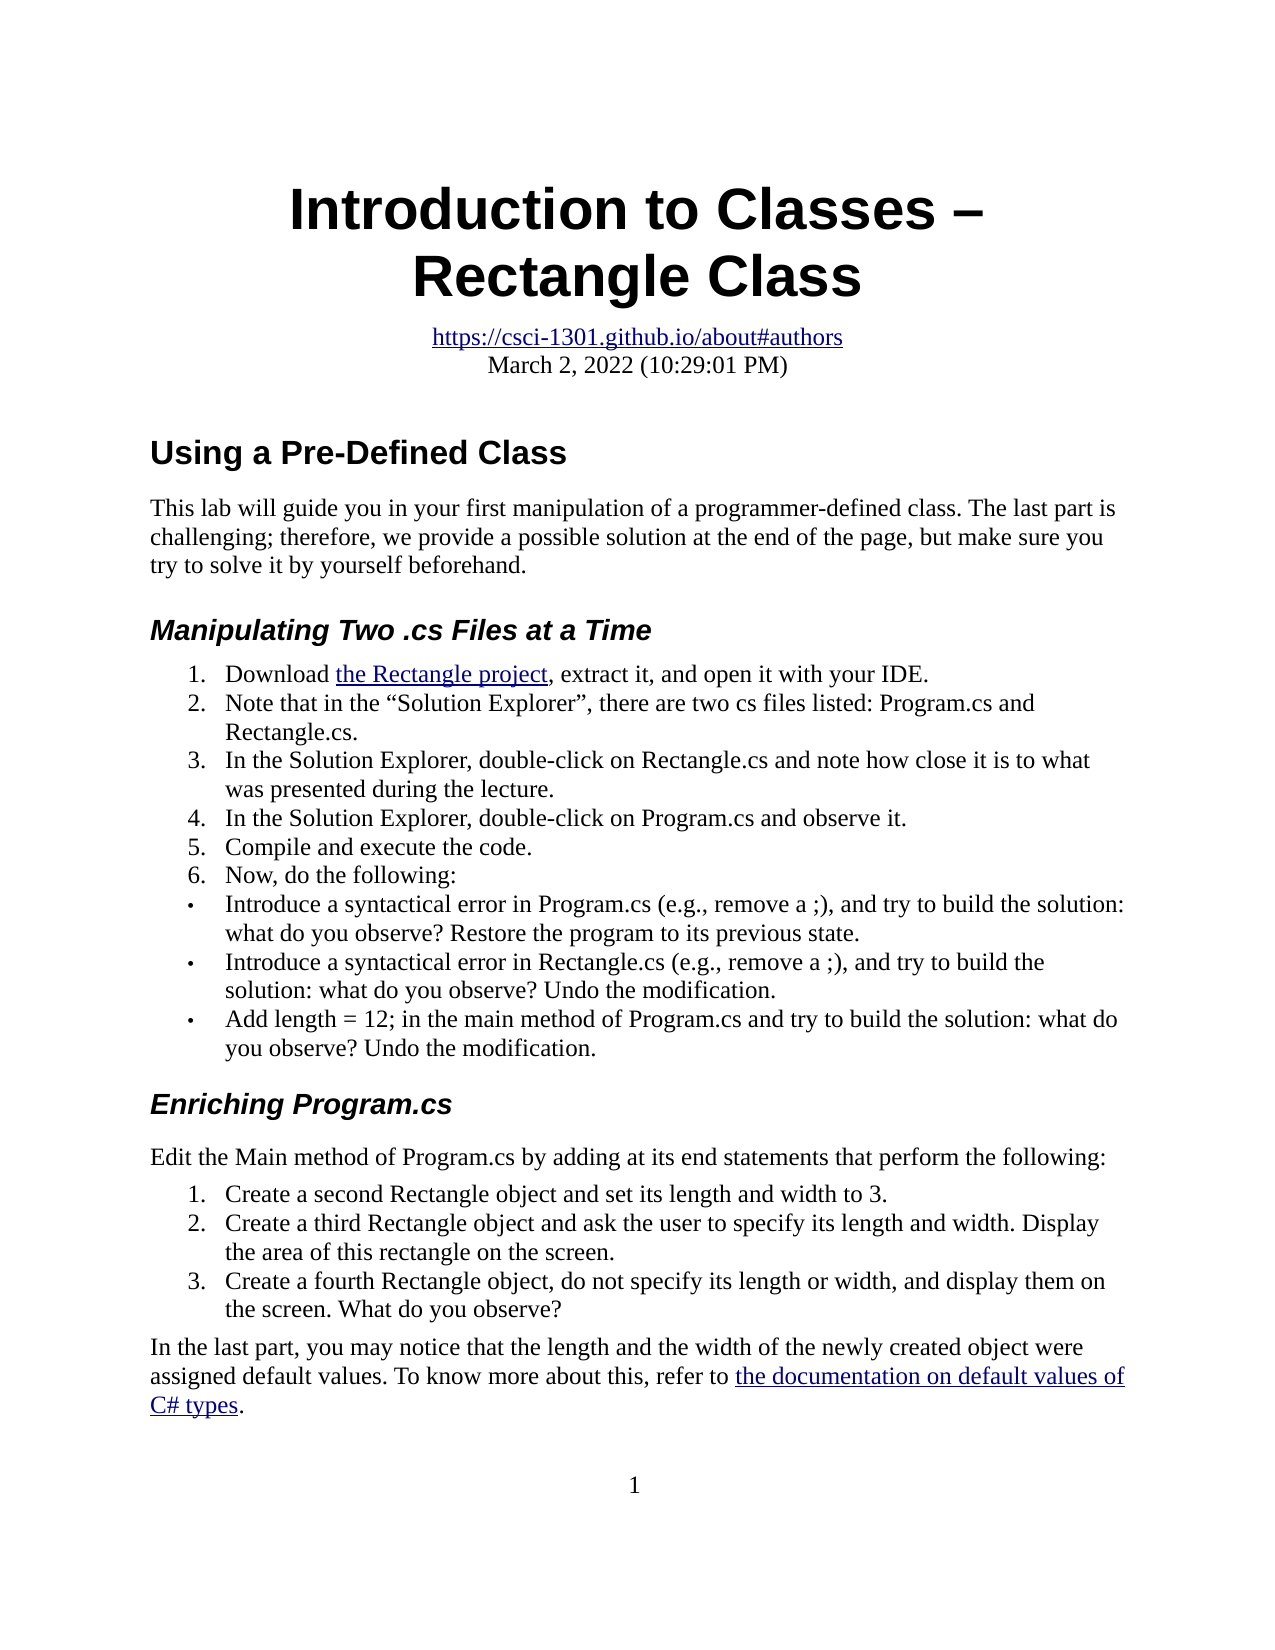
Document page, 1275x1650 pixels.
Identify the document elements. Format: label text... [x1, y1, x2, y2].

list Add length = 12; in the main method of Program.cs and try to build the solution: what do you observe? Undo the modification. [187, 1004, 1125, 1062]
subtitle Enriching Program.cs [150, 1087, 1125, 1120]
list Create a fourth Rectangle object, do not specify its length or width, and display them on the screen. What do you observe? [187, 1266, 1125, 1323]
text March 2, 2022 (10:29:01 PM) [150, 350, 1125, 379]
list Compile and execute the code. [187, 832, 1125, 861]
list Create a third Rectangle object and ask the user to specify its length and width. Display the area of this rectangle on the screen. [187, 1208, 1125, 1266]
list Create a second Rectangle object and set its length and width to 3. [187, 1179, 1125, 1208]
list Note that in the “Solution Explorer”, there are two cs files listed: Program.cs and Rectangle.cs. [187, 688, 1125, 746]
list In the Solution Explorer, double-click on Rectangle.cs and note how close it is to what was presented during the lecture. [187, 746, 1125, 803]
text https://csci-1301.github.io/about#authors [150, 322, 1125, 350]
subtitle Manipulating Two .cs Files at a Time [150, 613, 1125, 647]
list Introduce a syntactical error in Rectangle.cs (e.g., remove a ;), and try to build the solution: what do you observe? Undo the modification. [187, 947, 1125, 1004]
subtitle Using a Pre-Defined Class [150, 433, 1125, 472]
list Introduce a syntactical error in Program.cs (e.g., remove a ;), and try to build the solution: what do you observe? Restore the program to its previous state. [187, 889, 1125, 947]
list In the Solution Explorer, double-click on Program.cs and observe it. [187, 803, 1125, 832]
list Now, do the following: [187, 861, 1125, 889]
text This lab will guide you in your first manipulation of a programmer-defined class. The last part is challenging; therefore, we provide a possible solution at the end of the page, but make sure you try to solve it by yourself beforehand. [150, 493, 1125, 579]
title Introduction to Classes – Rectangle Class [150, 175, 1125, 309]
text Edit the Main method of Program.cs by adding at its end statements that perform the following: [150, 1142, 1125, 1171]
list Download the Rectangle project, extract it, and open it with your IDE. [187, 659, 1125, 688]
text In the last part, you may notice that the length and the width of the newly created object were assigned default values. To know more about this, refer to the documentation on default values of C# types. [150, 1332, 1125, 1418]
